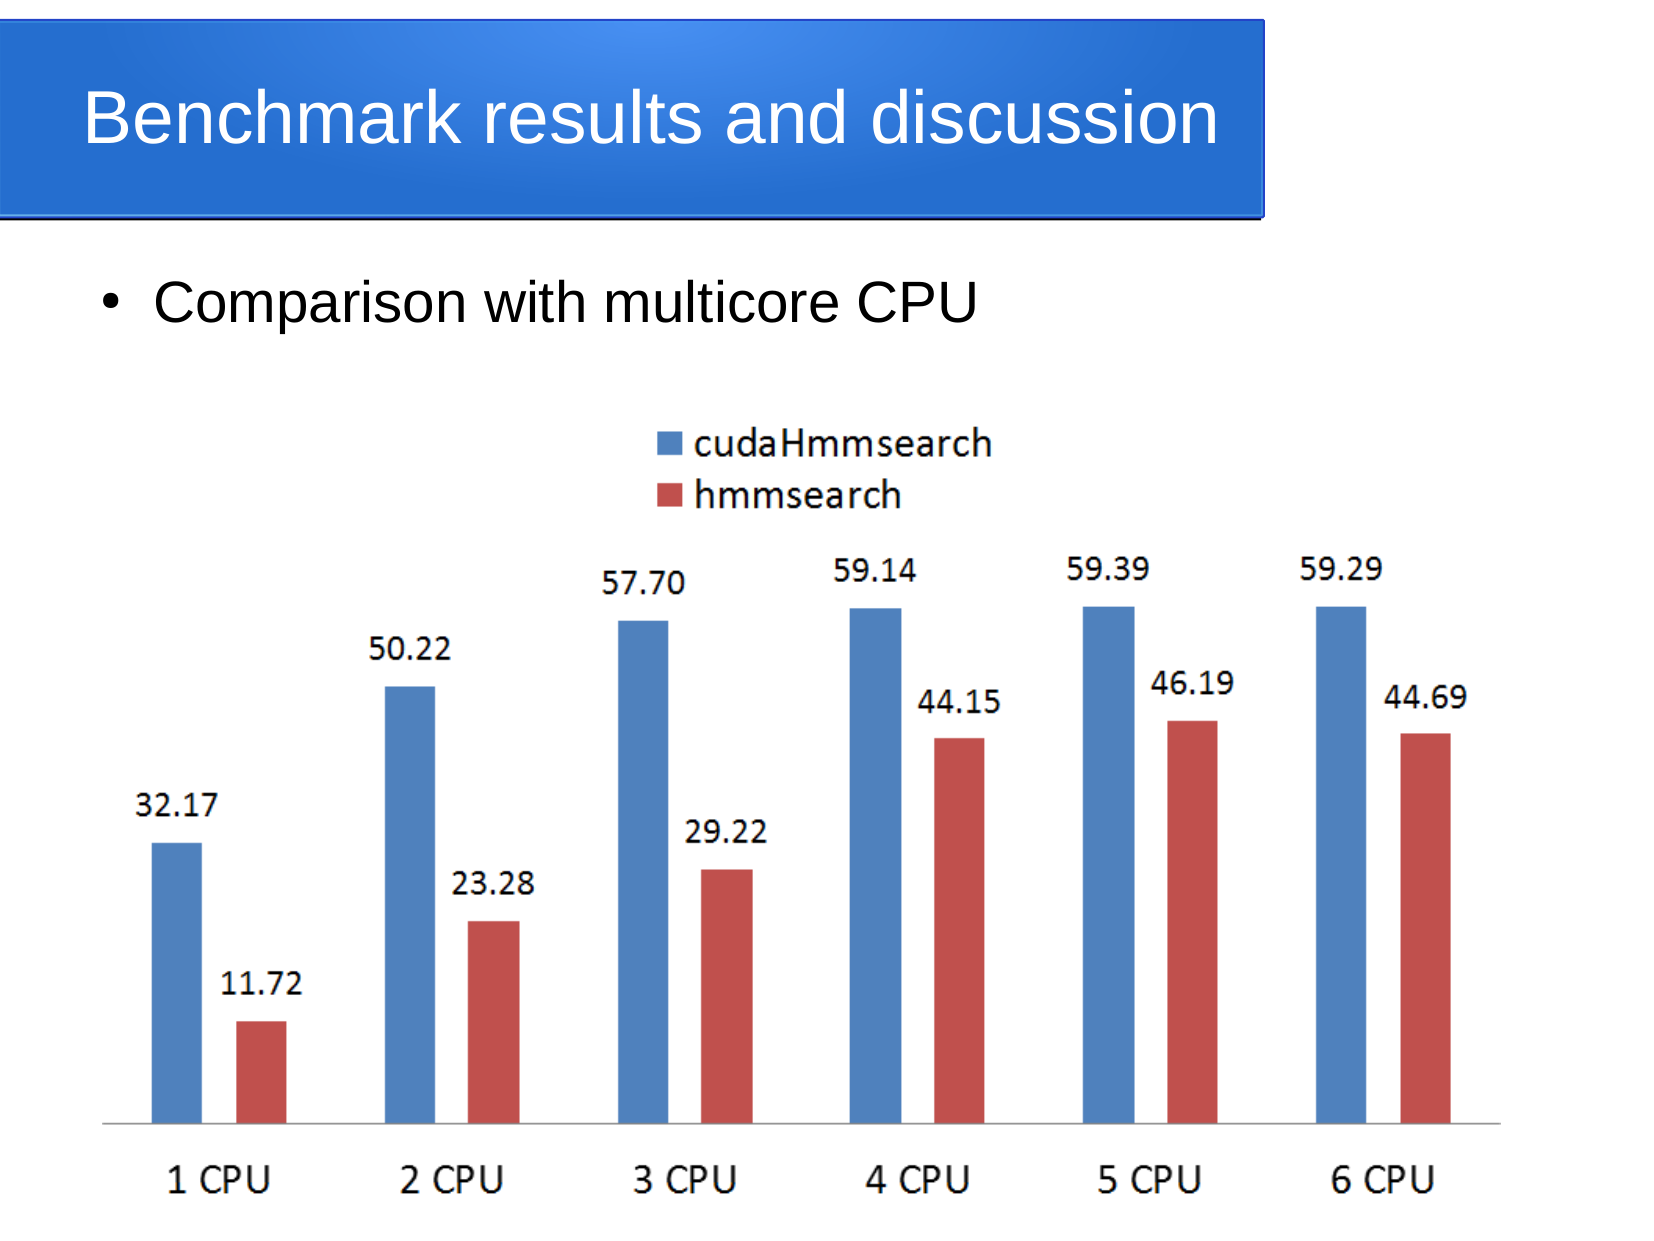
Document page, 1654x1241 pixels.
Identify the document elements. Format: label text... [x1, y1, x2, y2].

picture [102, 413, 1501, 1203]
list Comparison with multicore CPU [82, 269, 1538, 1201]
title Benchmark results and discussion [82, 25, 1250, 211]
